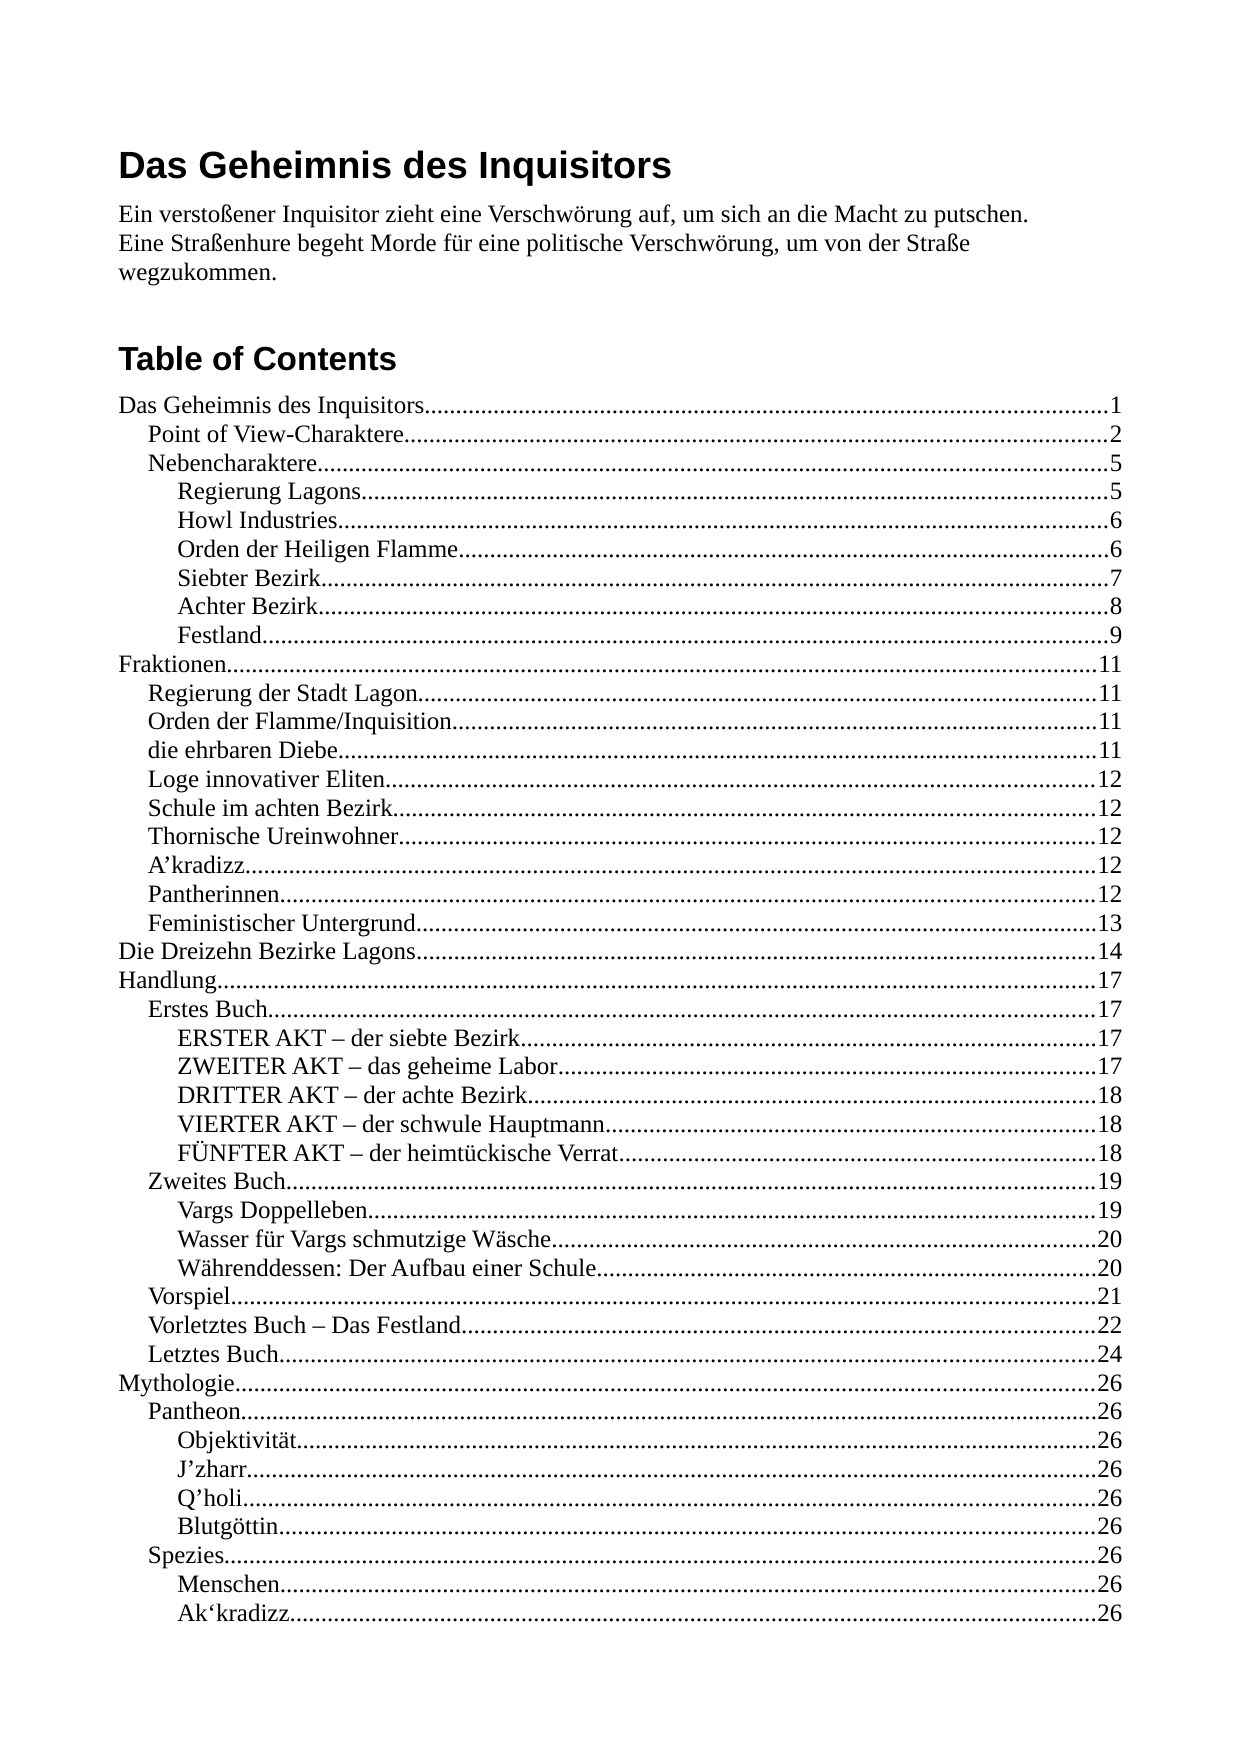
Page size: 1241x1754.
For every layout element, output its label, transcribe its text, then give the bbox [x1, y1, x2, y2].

text Mythologie 26 [118, 1368, 1122, 1396]
text Loge innovativer Eliten 12 [148, 764, 1122, 793]
text ZWEITER AKT – das geheime Labor 17 [177, 1051, 1122, 1080]
text J’zharr 26 [177, 1454, 1122, 1483]
text Das Geheimnis des Inquisitors 1 [118, 390, 1122, 419]
text Festland 9 [177, 620, 1122, 649]
text Q’holi 26 [177, 1483, 1122, 1511]
text Orden der Heiligen Flamme 6 [177, 534, 1122, 563]
text Ak‘kradizz 26 [177, 1598, 1122, 1626]
text Letztes Buch 24 [148, 1339, 1122, 1368]
text FÜNFTER AKT – der heimtückische Verrat 18 [177, 1138, 1122, 1166]
text Spezies 26 [148, 1540, 1122, 1569]
text Fraktionen 11 [118, 649, 1122, 678]
text Die Dreizehn Bezirke Lagons 14 [118, 936, 1122, 965]
text Eine Straßenhure begeht Morde für eine politische Verschwörung, um von der Straße wegzukommen. [118, 228, 1122, 286]
text Pantherinnen 12 [148, 879, 1122, 908]
text Wasser für Vargs schmutzige Wäsche 20 [177, 1224, 1122, 1253]
text Menschen 26 [177, 1569, 1122, 1598]
text Feministischer Untergrund 13 [148, 908, 1122, 936]
text Pantheon 26 [148, 1396, 1122, 1425]
text Ein verstoßener Inquisitor zieht eine Verschwörung auf, um sich an die Macht zu putschen. [118, 199, 1122, 228]
text die ehrbaren Diebe 11 [148, 735, 1122, 764]
text Howl Industries 6 [177, 505, 1122, 534]
text Zweites Buch 19 [148, 1166, 1122, 1195]
text Orden der Flamme/Inquisition 11 [148, 706, 1122, 735]
text Achter Bezirk 8 [177, 591, 1122, 620]
subtitle Das Geheimnis des Inquisitors [118, 143, 1122, 187]
text Handlung 17 [118, 965, 1122, 994]
text Blutgöttin 26 [177, 1511, 1122, 1540]
subtitle Table of Contents [118, 339, 1122, 378]
text A’kradizz 12 [148, 850, 1122, 879]
text Point of View-Charaktere 2 [148, 419, 1122, 448]
text Vargs Doppelleben 19 [177, 1195, 1122, 1224]
text Objektivität 26 [177, 1425, 1122, 1454]
text Nebencharaktere 5 [148, 448, 1122, 476]
text Erstes Buch 17 [148, 994, 1122, 1023]
text Thornische Ureinwohner 12 [148, 821, 1122, 850]
text ERSTER AKT – der siebte Bezirk 17 [177, 1023, 1122, 1051]
text Vorspiel 21 [148, 1281, 1122, 1310]
text Schule im achten Bezirk 12 [148, 793, 1122, 821]
text Vorletztes Buch – Das Festland 22 [148, 1310, 1122, 1339]
text Regierung der Stadt Lagon 11 [148, 678, 1122, 706]
text DRITTER AKT – der achte Bezirk 18 [177, 1080, 1122, 1109]
text VIERTER AKT – der schwule Hauptmann 18 [177, 1109, 1122, 1138]
text Währenddessen: Der Aufbau einer Schule 20 [177, 1253, 1122, 1281]
text Regierung Lagons 5 [177, 476, 1122, 505]
text Siebter Bezirk 7 [177, 563, 1122, 591]
